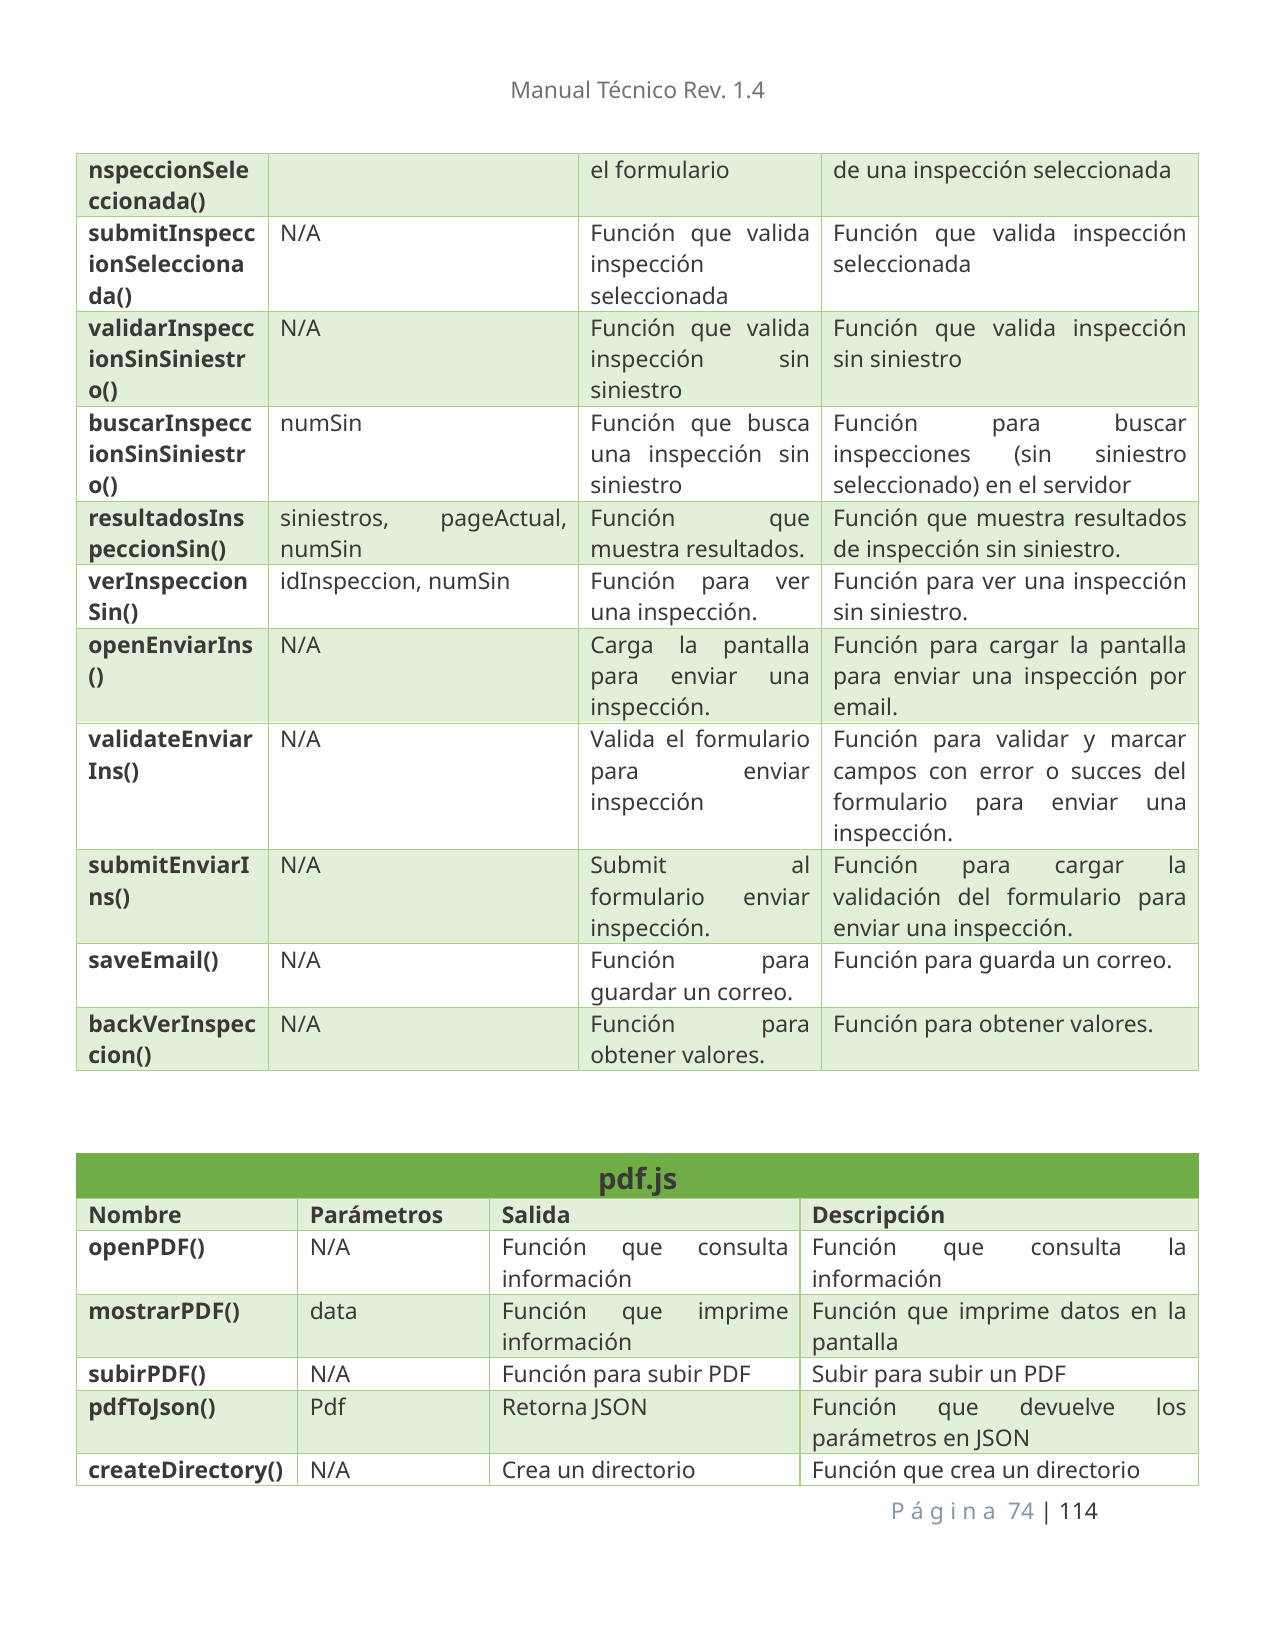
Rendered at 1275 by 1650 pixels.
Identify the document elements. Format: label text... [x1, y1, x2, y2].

table_cell N/A [269, 724, 578, 848]
table_cell N/A [298, 1358, 489, 1389]
table_cell Función para validar y marcar campos con error o succes del formulario para enviar una inspección. [822, 724, 1198, 848]
table_cell N/A [269, 944, 578, 1007]
table_cell Función que valida inspección sin siniestro [579, 312, 821, 406]
table_cell backVerInspeccion() [77, 1008, 268, 1070]
table_cell Función que valida inspección seleccionada [579, 217, 821, 311]
table_cell Pdf [298, 1391, 489, 1453]
table_cell Nombre [77, 1199, 297, 1230]
table_cell subirPDF() [77, 1358, 297, 1389]
table_cell Función para ver una inspección. [579, 565, 821, 628]
table_cell N/A [269, 312, 578, 406]
table_cell Subir para subir un PDF [801, 1358, 1198, 1389]
table_cell N/A [269, 629, 578, 722]
table_cell Salida [490, 1199, 799, 1230]
table_cell nspeccionSeleccionada() [77, 154, 268, 216]
table_cell Función que valida inspección seleccionada [822, 217, 1198, 311]
table_cell Función para cargar la pantalla para enviar una inspección por email. [822, 629, 1198, 722]
table_cell Descripción [801, 1199, 1198, 1230]
table_cell Función para guarda un correo. [822, 944, 1198, 1007]
table_cell openPDF() [77, 1231, 297, 1294]
table_cell Función para cargar la validación del formulario para enviar una inspección. [822, 850, 1198, 943]
table_cell verInspeccionSin() [77, 565, 268, 628]
table_cell resultadosInspeccionSin() [77, 502, 268, 564]
table_cell Función para obtener valores. [579, 1008, 821, 1070]
table_cell Función para guardar un correo. [579, 944, 821, 1007]
table_cell N/A [298, 1454, 489, 1485]
table_cell data [298, 1295, 489, 1357]
table_cell Función que busca una inspección sin siniestro [579, 407, 821, 501]
table_cell openEnviarIns() [77, 629, 268, 722]
table_cell Función para obtener valores. [822, 1008, 1198, 1070]
table_cell de una inspección seleccionada [822, 154, 1198, 216]
table_cell N/A [298, 1231, 489, 1294]
table_cell Función que consulta la información [801, 1231, 1198, 1294]
table_cell Función que consulta información [490, 1231, 799, 1294]
table_cell el formulario [579, 154, 821, 216]
table_cell Función que valida inspección sin siniestro [822, 312, 1198, 406]
table_cell Crea un directorio [490, 1454, 799, 1485]
table_cell numSin [269, 407, 578, 501]
table_cell Función que muestra resultados. [579, 502, 821, 564]
table_cell idInspeccion, numSin [269, 565, 578, 628]
table_cell Retorna JSON [490, 1391, 799, 1453]
table_cell createDirectory() [77, 1454, 297, 1485]
table_cell validarInspeccionSinSiniestro() [77, 312, 268, 406]
table_cell Función para buscar inspecciones (sin siniestro seleccionado) en el servidor [822, 407, 1198, 501]
table_cell Función que crea un directorio [801, 1454, 1198, 1485]
table_cell mostrarPDF() [77, 1295, 297, 1357]
table_cell Función que muestra resultados de inspección sin siniestro. [822, 502, 1198, 564]
table_cell Función que devuelve los parámetros en JSON [801, 1391, 1198, 1453]
table_cell Función para ver una inspección sin siniestro. [822, 565, 1198, 628]
table_cell Submit al formulario enviar inspección. [579, 850, 821, 943]
table_cell Función que imprime datos en la pantalla [801, 1295, 1198, 1357]
table_cell siniestros, pageActual, numSin [269, 502, 578, 564]
table_cell Valida el formulario para enviar inspección [579, 724, 821, 848]
table_cell buscarInspeccionSinSiniestro() [77, 407, 268, 501]
table_cell N/A [269, 1008, 578, 1070]
table_cell pdfToJson() [77, 1391, 297, 1453]
table_cell N/A [269, 217, 578, 311]
table_header pdf.js [77, 1154, 1198, 1198]
table_cell saveEmail() [77, 944, 268, 1007]
table_cell submitEnviarIns() [77, 850, 268, 943]
table_cell Carga la pantalla para enviar una inspección. [579, 629, 821, 722]
table_cell Función para subir PDF [490, 1358, 799, 1389]
table_cell N/A [269, 850, 578, 943]
table_cell [269, 154, 578, 216]
table_cell Parámetros [298, 1199, 489, 1230]
table_cell submitInspeccionSeleccionada() [77, 217, 268, 311]
table_cell validateEnviarIns() [77, 724, 268, 848]
table_cell Función que imprime información [490, 1295, 799, 1357]
